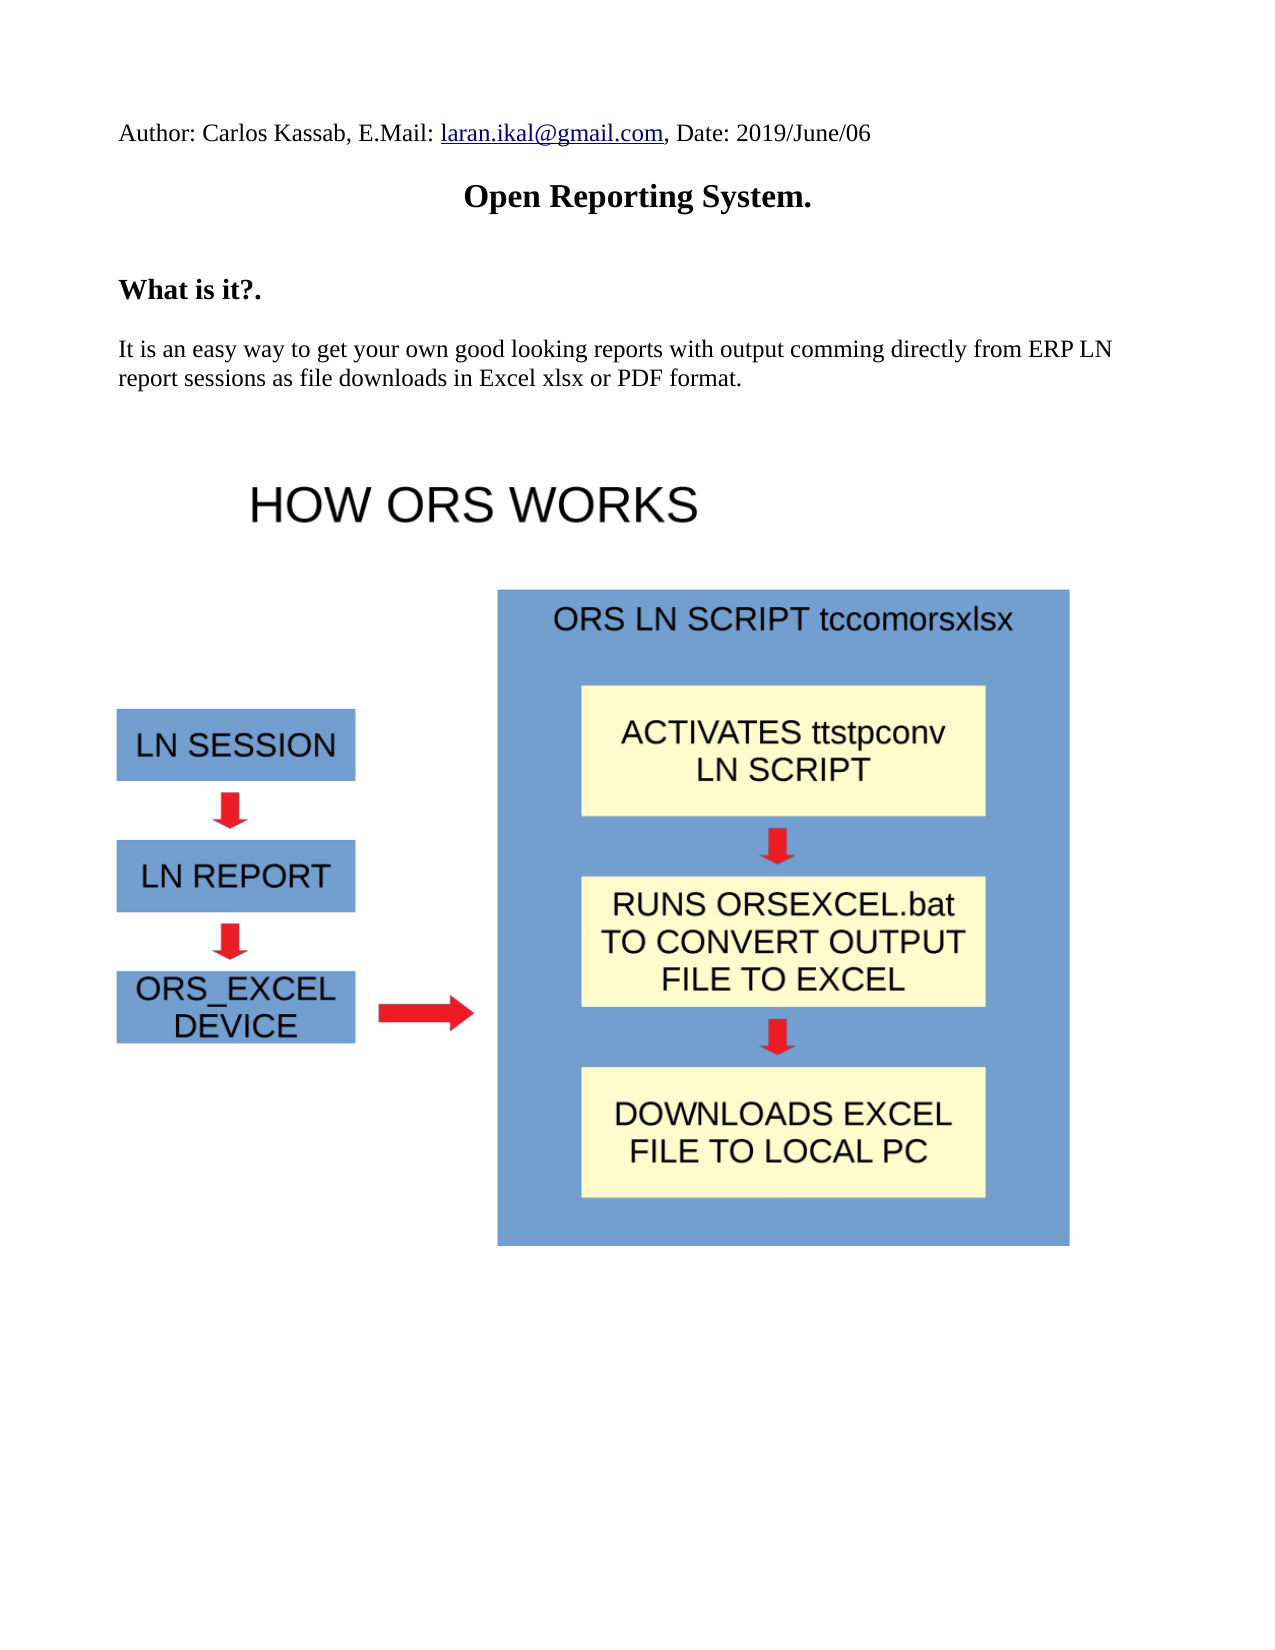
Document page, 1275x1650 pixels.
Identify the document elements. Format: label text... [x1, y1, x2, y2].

picture [113, 481, 1073, 1249]
text Open Reporting System. [118, 176, 1157, 215]
text What is it?. [118, 272, 1157, 306]
text It is an easy way to get your own good looking reports with output comming directly from ERP LN report sessions as file downloads in Excel xlsx or PDF format. [118, 334, 1157, 392]
